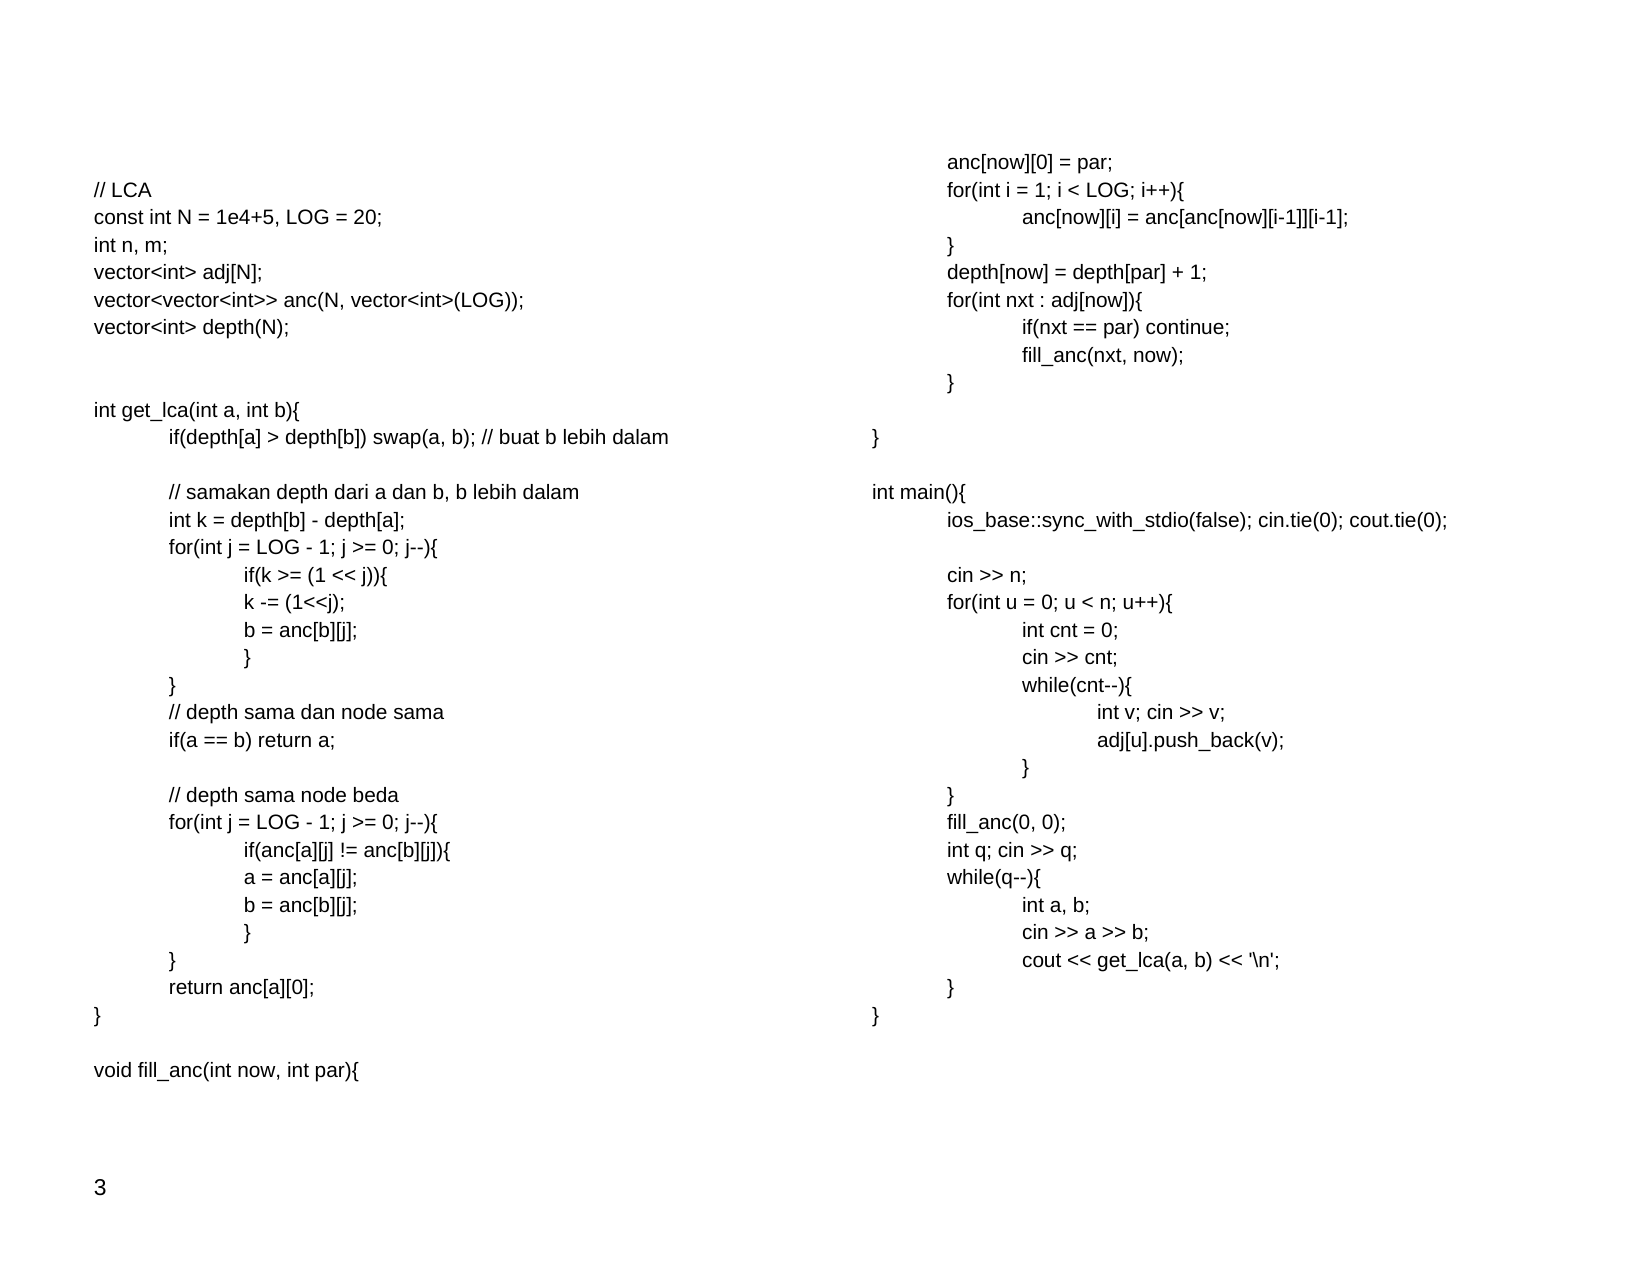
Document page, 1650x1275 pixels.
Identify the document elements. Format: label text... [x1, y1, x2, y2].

text k -= (1<<j); [94, 590, 797, 614]
text int q; cin >> q; [872, 837, 1575, 861]
text void fill_anc(int now, int par){ [94, 1057, 797, 1081]
text fill_anc(nxt, now); [872, 342, 1575, 366]
text } [872, 975, 1575, 999]
text // depth sama node beda [94, 782, 797, 806]
text int cnt = 0; [872, 617, 1575, 641]
text int main(){ [872, 480, 1575, 504]
text while(cnt--){ [872, 672, 1575, 696]
text int v; cin >> v; [947, 700, 1575, 724]
text const int N = 1e4+5, LOG = 20; [94, 205, 797, 229]
text anc[now][0] = par; [872, 150, 1575, 174]
text return anc[a][0]; [94, 975, 797, 999]
text anc[now][i] = anc[anc[now][i-1]][i-1]; [872, 205, 1575, 229]
text // samakan depth dari a dan b, b lebih dalam [94, 480, 797, 504]
text cin >> n; [872, 562, 1575, 586]
text b = anc[b][j]; [94, 617, 797, 641]
text } [94, 672, 797, 696]
text cin >> a >> b; [872, 920, 1575, 944]
text } [94, 947, 797, 971]
text vector<int> depth(N); [94, 315, 797, 339]
text for(int j = LOG - 1; j >= 0; j--){ [94, 535, 797, 559]
text for(int j = LOG - 1; j >= 0; j--){ [94, 810, 797, 834]
text ios_base::sync_with_stdio(false); cin.tie(0); cout.tie(0); [872, 507, 1575, 531]
text int k = depth[b] - depth[a]; [94, 507, 797, 531]
text } [872, 1002, 1575, 1026]
text fill_anc(0, 0); [872, 810, 1575, 834]
text if(a == b) return a; [94, 727, 797, 751]
text int a, b; [872, 892, 1575, 916]
text for(int nxt : adj[now]){ [872, 287, 1575, 311]
text vector<int> adj[N]; [94, 260, 797, 284]
text } [872, 425, 1575, 449]
text // depth sama dan node sama [94, 700, 797, 724]
text cout << get_lca(a, b) << '\n'; [872, 947, 1575, 971]
text a = anc[a][j]; [94, 865, 797, 889]
text depth[now] = depth[par] + 1; [872, 260, 1575, 284]
text cin >> cnt; [872, 645, 1575, 669]
text } [94, 645, 797, 669]
text if(anc[a][j] != anc[b][j]){ [94, 837, 797, 861]
text } [94, 1002, 797, 1026]
text } [872, 232, 1575, 256]
text } [872, 782, 1575, 806]
text for(int i = 1; i < LOG; i++){ [872, 177, 1575, 201]
text while(q--){ [872, 865, 1575, 889]
text vector<vector<int>> anc(N, vector<int>(LOG)); [94, 287, 797, 311]
text int get_lca(int a, int b){ [94, 397, 797, 421]
text adj[u].push_back(v); [872, 727, 1575, 751]
text if(nxt == par) continue; [872, 315, 1575, 339]
text } [94, 920, 797, 944]
text for(int u = 0; u < n; u++){ [872, 590, 1575, 614]
text if(depth[a] > depth[b]) swap(a, b); // buat b lebih dalam [94, 425, 797, 449]
text if(k >= (1 << j)){ [94, 562, 797, 586]
text } [872, 370, 1575, 394]
text int n, m; [94, 232, 797, 256]
text b = anc[b][j]; [94, 892, 797, 916]
text } [872, 755, 1575, 779]
text // LCA [94, 177, 797, 201]
